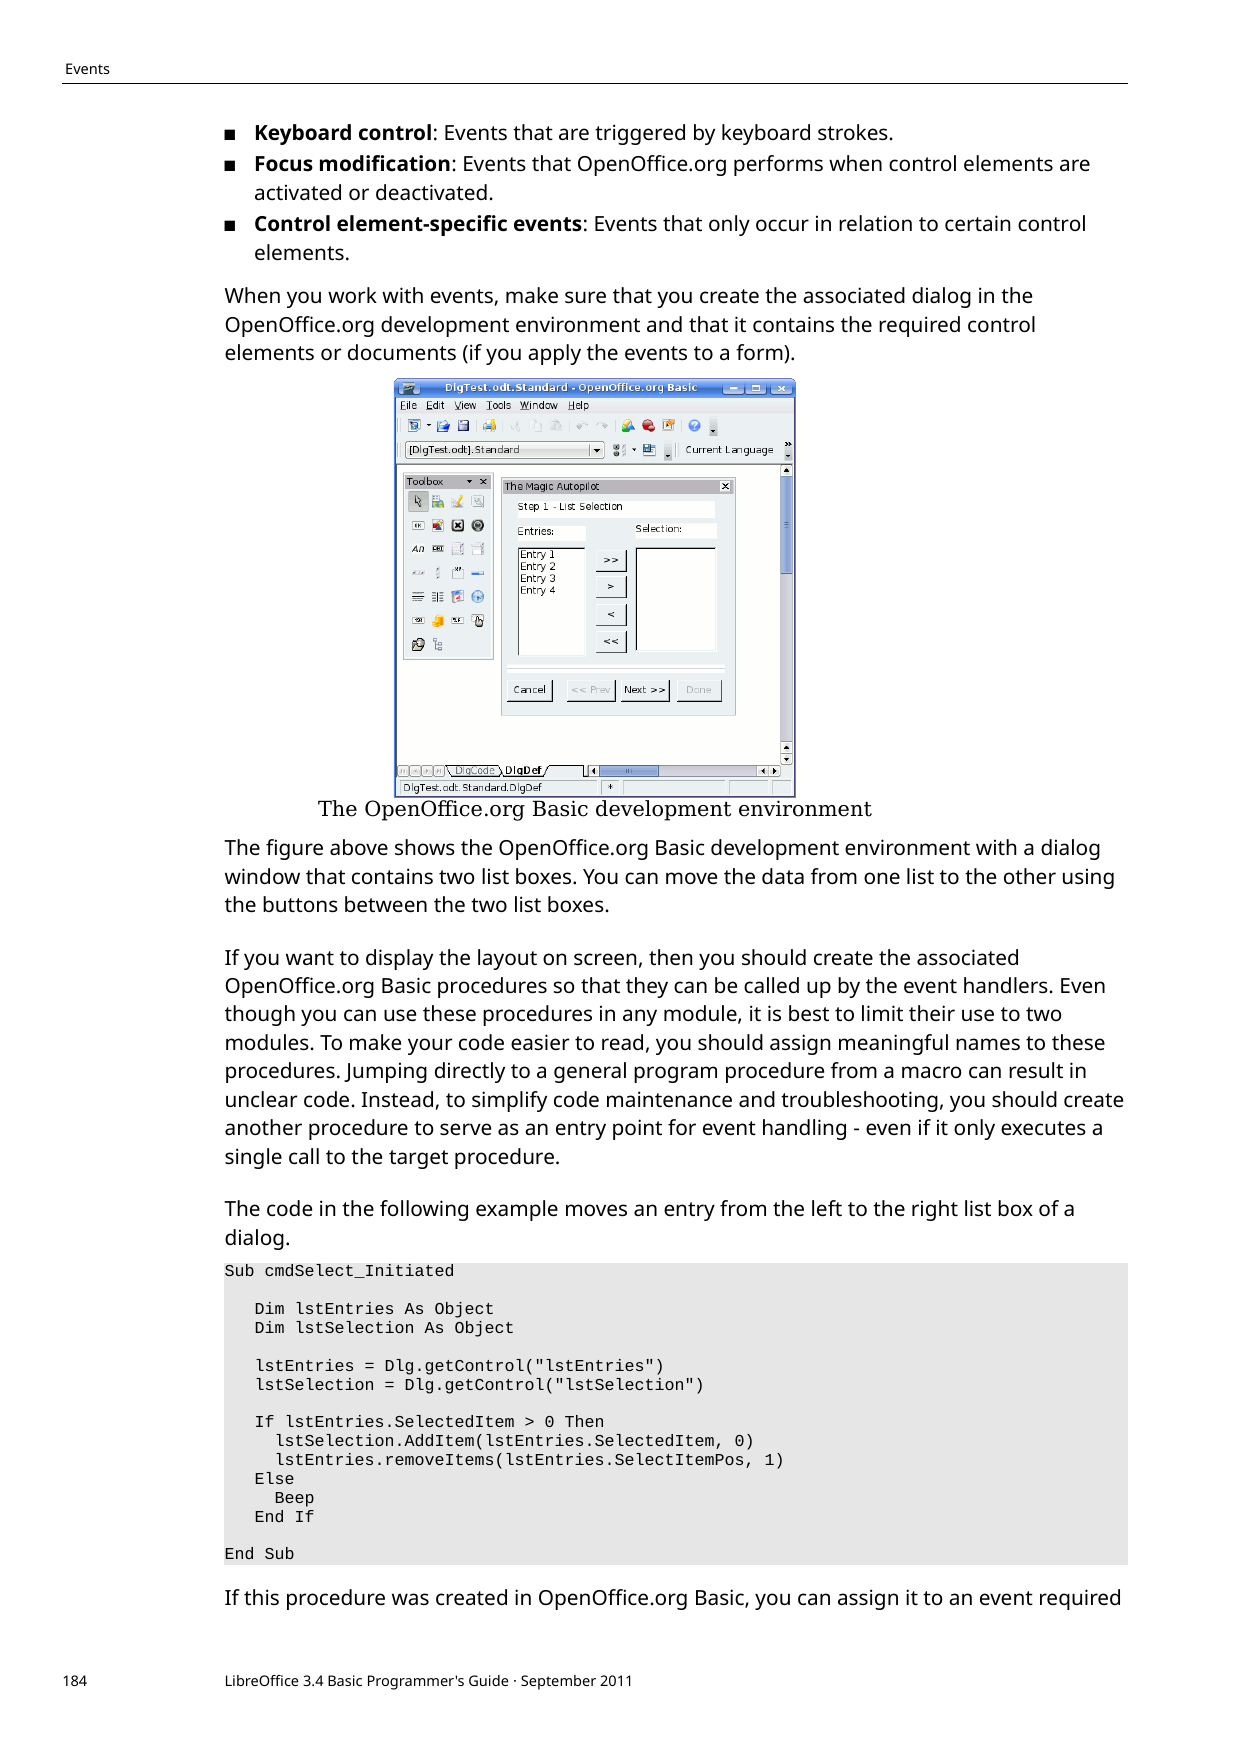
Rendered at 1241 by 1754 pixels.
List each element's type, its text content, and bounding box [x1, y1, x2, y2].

text The code in the following example moves an entry from the left to the right list box of a dialog. [224, 1194, 1128, 1251]
list Control element-specific events: Events that only occur in relation to certain control elements. [224, 209, 1128, 266]
list Keyboard control: Events that are triggered by keyboard strokes. [224, 118, 1128, 147]
picture [393, 378, 796, 798]
text If this procedure was created in OpenOffice.org Basic, you can assign it to an event required [224, 1583, 1128, 1611]
text If you want to display the layout on screen, then you should create the associated OpenOffice.org Basic procedures so that they can be called up by the event handlers. Even though you can use these procedures in any module, it is best to limit their use to two modules. To make your code easier to read, you should assign meaningful names to these procedures. Jumping directly to a general program procedure from a macro can result in unclear code. Instead, to simplify code maintenance and troubleshooting, you should create another procedure to serve as an entry point for event handling - even if it only executes a single call to the target procedure. [224, 943, 1128, 1170]
text The figure above shows the OpenOffice.org Basic development environment with a dialog window that contains two list boxes. You can move the data from one list to the other using the buttons between the two list boxes. [224, 833, 1128, 919]
text The OpenOffice.org Basic development environment [62, 794, 1128, 821]
text When you work with events, make sure that you create the associated dialog in the OpenOffice.org development environment and that it contains the required control elements or documents (if you apply the events to a form). [224, 281, 1128, 367]
list Focus modification: Events that OpenOffice.org performs when control elements are activated or deactivated. [224, 149, 1128, 206]
text Sub cmdSelect_Initiated Dim lstEntries As Object Dim lstSelection As Object lstEntries = Dlg.getControl("lstEntries") lstSelection = Dlg.getControl("lstSelection") If lstEntries.SelectedItem > 0 Then lstSelection.AddItem(lstEntries.SelectedItem, 0) lstEntries.removeItems(lstEntries.SelectItemPos, 1) Else Beep End If End Sub [224, 1263, 1128, 1565]
